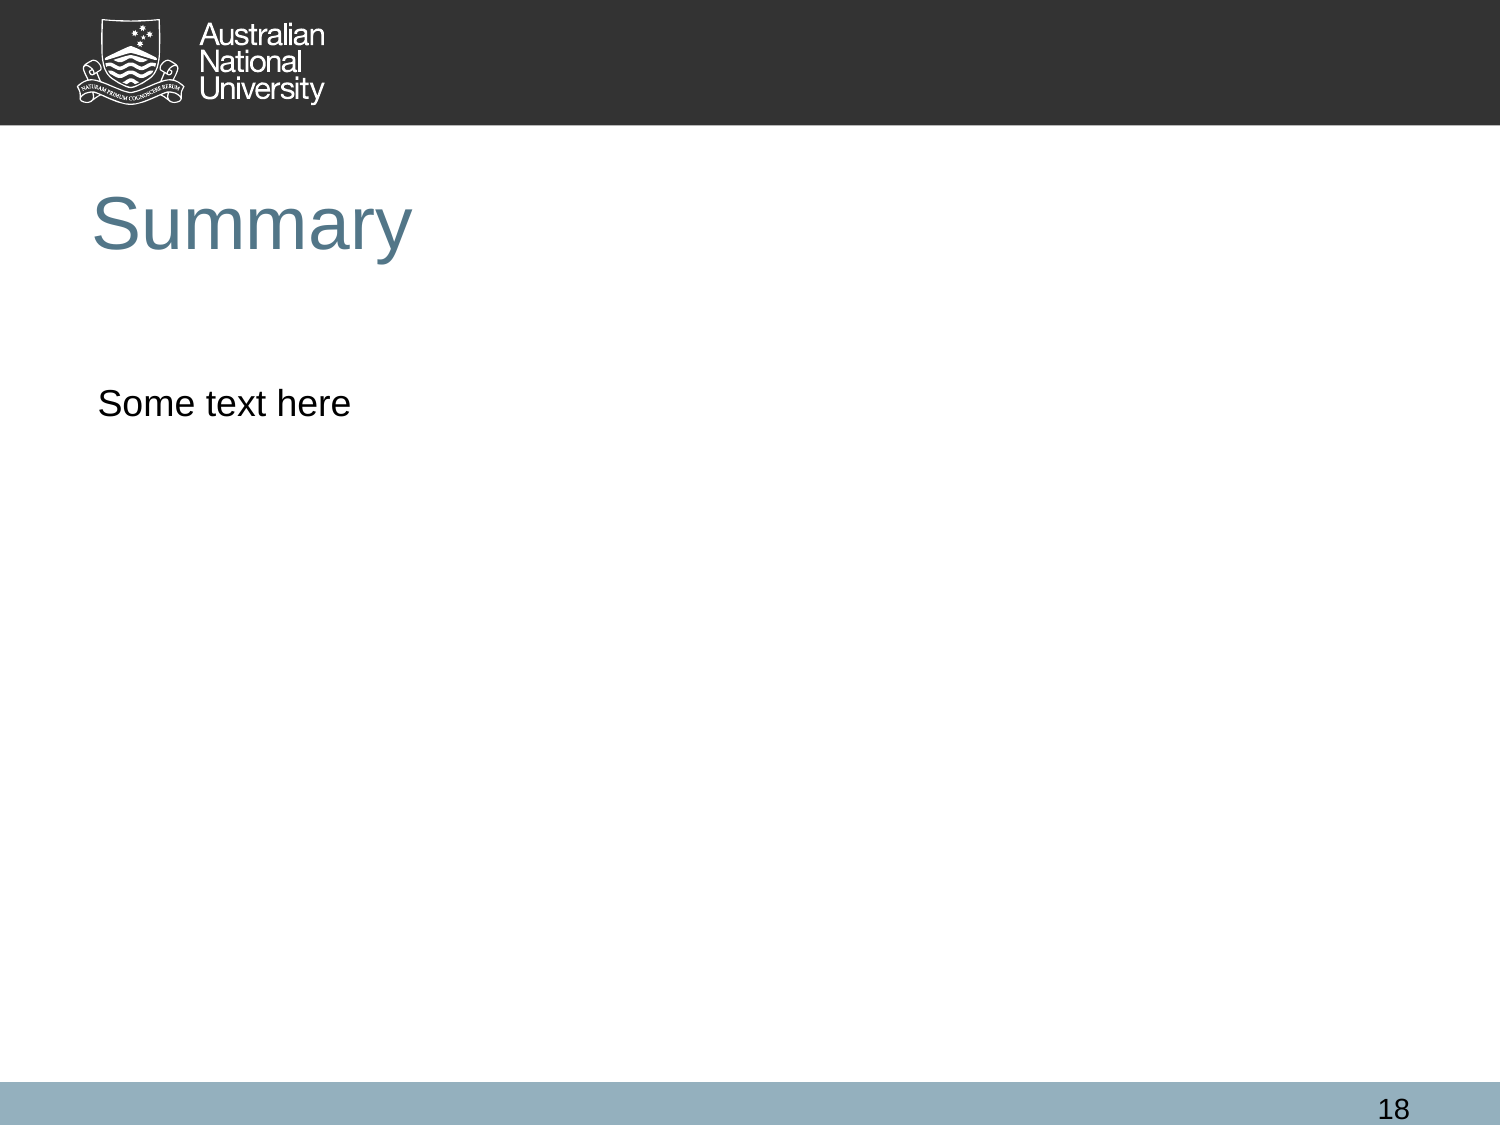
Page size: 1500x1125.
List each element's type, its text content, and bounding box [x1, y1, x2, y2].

text_box Some text here [82, 372, 1430, 432]
title Summary [76, 125, 1427, 313]
text_box [1328, 1082, 1426, 1118]
